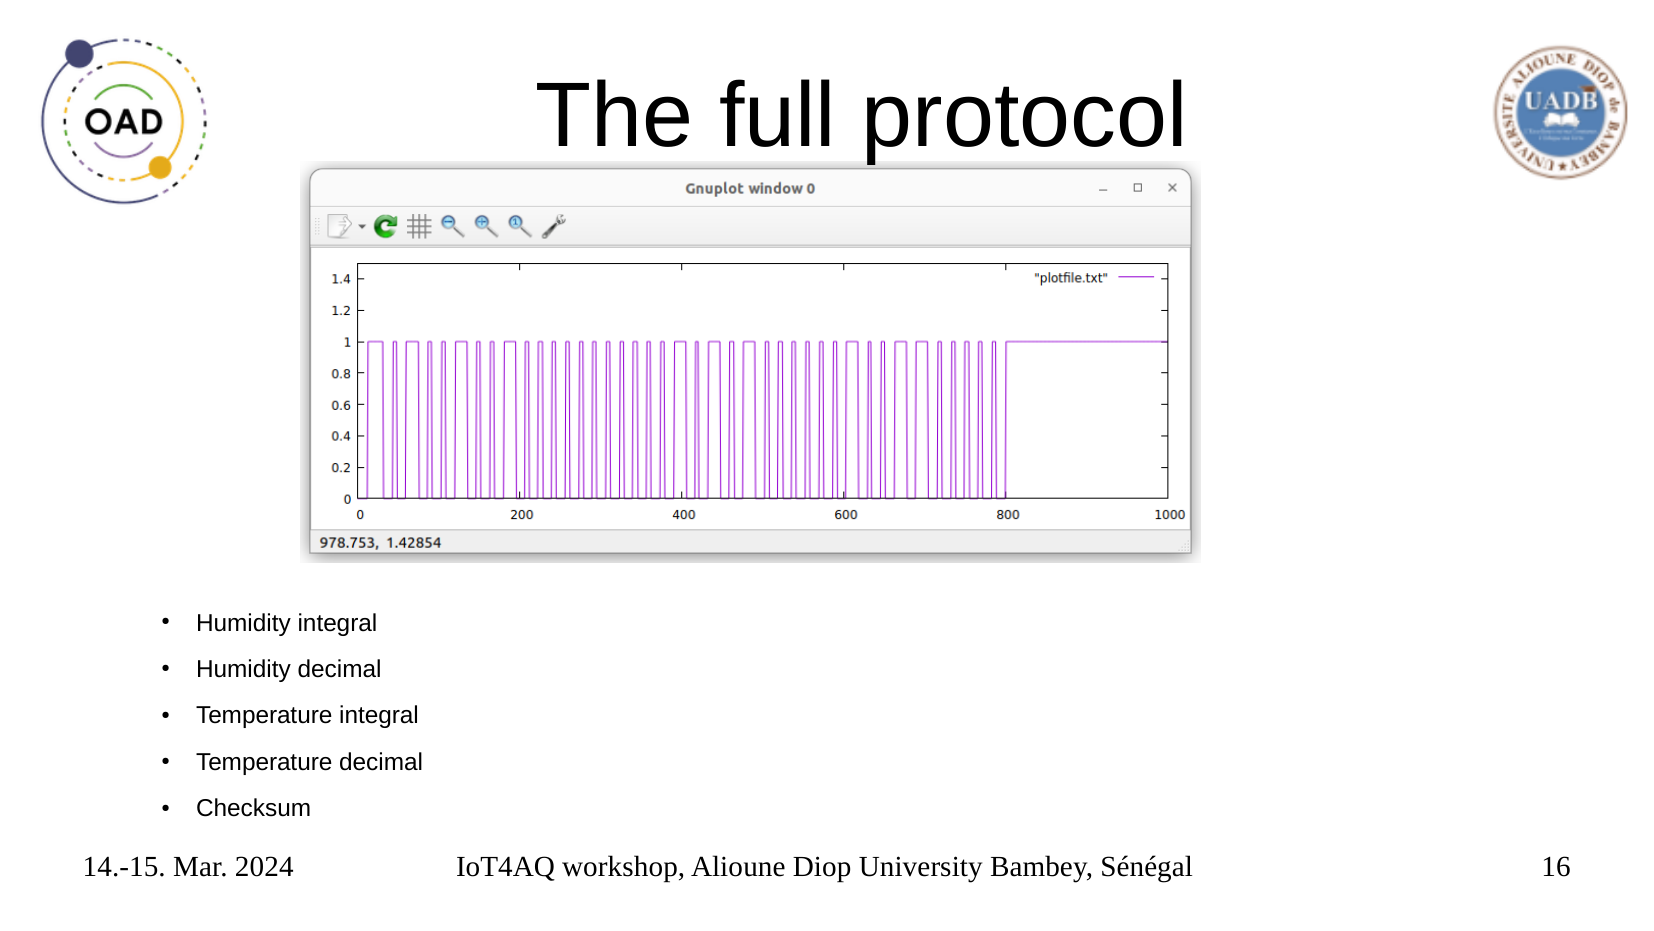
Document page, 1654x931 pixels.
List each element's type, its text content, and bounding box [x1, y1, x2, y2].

picture [300, 161, 1201, 562]
picture [0, 24, 242, 225]
picture [1482, 37, 1641, 188]
list Humidity integral Humidity decimal Temperature integral Temperature decimal Checksum [150, 562, 1426, 826]
title The full protocol [278, 37, 1446, 193]
